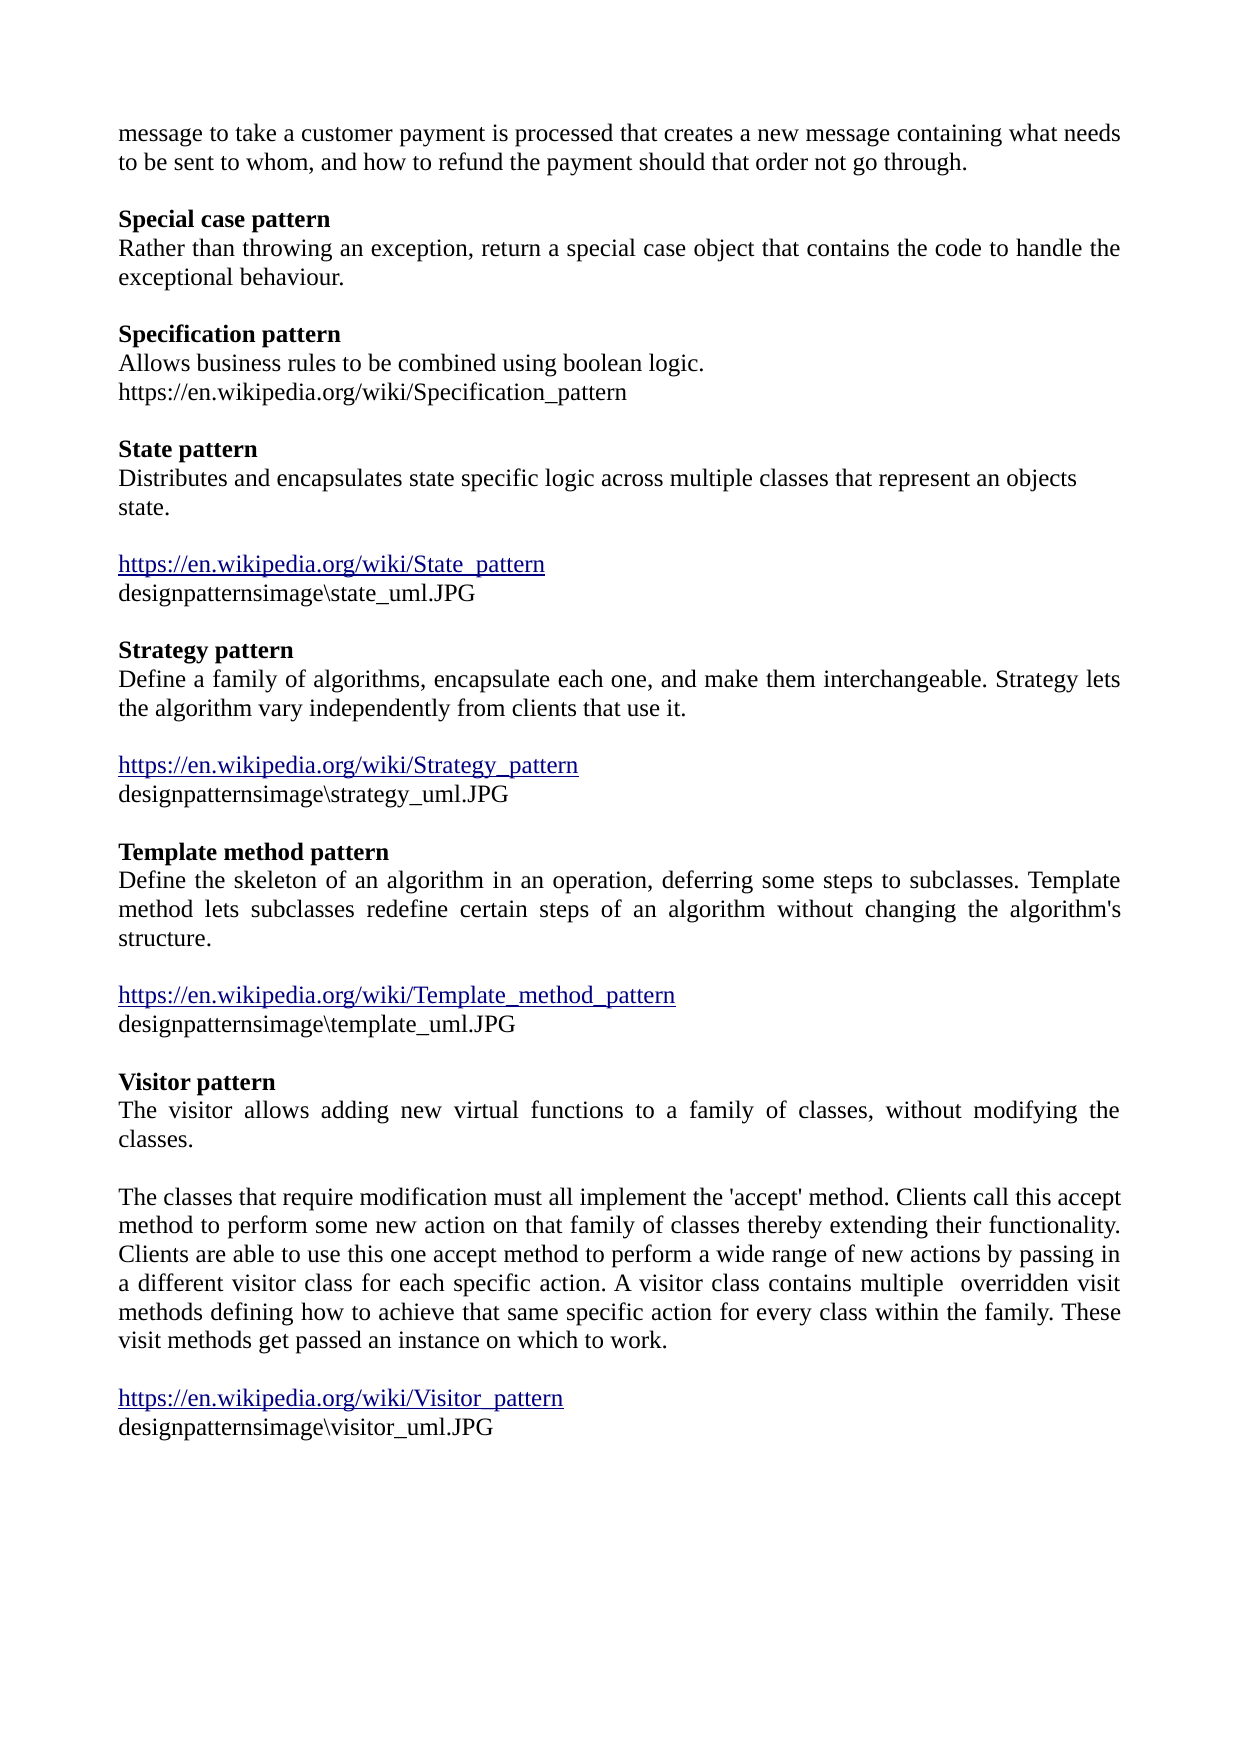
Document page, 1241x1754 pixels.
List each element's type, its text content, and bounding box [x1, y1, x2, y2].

text Specification pattern [118, 319, 1122, 348]
text designpatternsimage\state_uml.JPG [118, 578, 1122, 607]
text The classes that require modification must all implement the 'accept' method. Clients call this accept method to perform some new action on that family of classes thereby extending their functionality. Clients are able to use this one accept method to perform a wide range of new actions by passing in a different visitor class for each specific action. A visitor class contains multiple overridden visit methods defining how to achieve that same specific action for every class within the family. These visit methods get passed an instance on which to work. [118, 1182, 1122, 1354]
text Special case pattern [118, 204, 1122, 233]
text https://en.wikipedia.org/wiki/Visitor_pattern [118, 1383, 1122, 1412]
text designpatternsimage\strategy_uml.JPG [118, 779, 1122, 808]
text designpatternsimage\visitor_uml.JPG [118, 1412, 1122, 1441]
text State pattern [118, 434, 1122, 463]
text designpatternsimage\template_uml.JPG [118, 1009, 1122, 1038]
text Define a family of algorithms, encapsulate each one, and make them interchangeable. Strategy lets the algorithm vary independently from clients that use it. [118, 664, 1122, 722]
text Visitor pattern [118, 1067, 1122, 1096]
text Template method pattern [118, 837, 1122, 866]
text message to take a customer payment is processed that creates a new message containing what needs to be sent to whom, and how to refund the payment should that order not go through. [118, 118, 1122, 176]
text Distributes and encapsulates state specific logic across multiple classes that represent an objects state. [118, 463, 1122, 521]
text https://en.wikipedia.org/wiki/Template_method_pattern [118, 981, 1122, 1009]
text https://en.wikipedia.org/wiki/State_pattern [118, 549, 1122, 578]
text https://en.wikipedia.org/wiki/Specification_pattern [118, 377, 1122, 406]
text Define the skeleton of an algorithm in an operation, deferring some steps to subclasses. Template method lets subclasses redefine certain steps of an algorithm without changing the algorithm's structure. [118, 866, 1122, 952]
text The visitor allows adding new virtual functions to a family of classes, without modifying the classes. [118, 1096, 1122, 1153]
text Strategy pattern [118, 636, 1122, 664]
text https://en.wikipedia.org/wiki/Strategy_pattern [118, 751, 1122, 779]
text Rather than throwing an exception, return a special case object that contains the code to handle the exceptional behaviour. [118, 233, 1122, 291]
text Allows business rules to be combined using boolean logic. [118, 348, 1122, 377]
